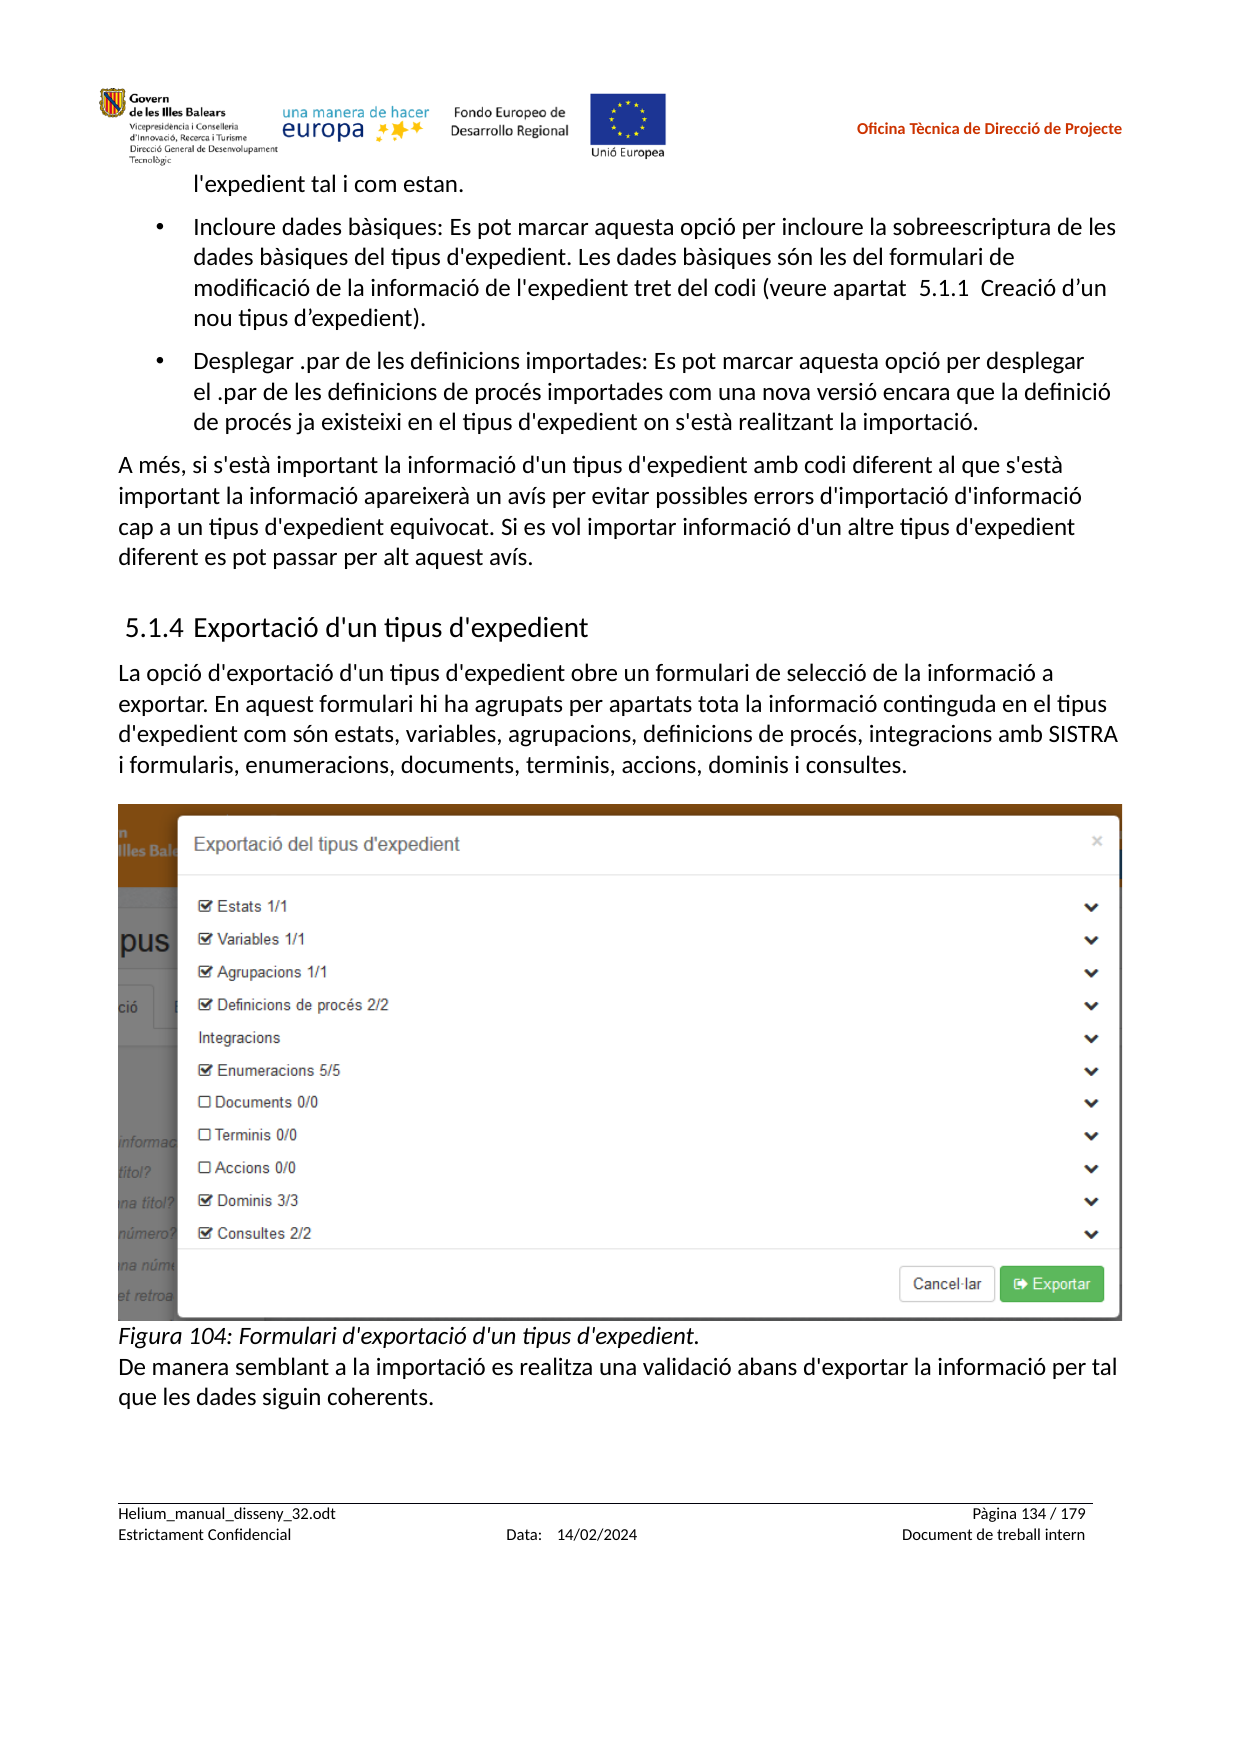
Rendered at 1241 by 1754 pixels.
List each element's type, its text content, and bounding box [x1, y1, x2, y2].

text A més, si s'està important la informació d'un tipus d'expedient amb codi diferent al que s'està important la informació apareixerà un avís per evitar possibles errors d'importació d'informació cap a un tipus d'expedient equivocat. Si es vol importar informació d'un altre tipus d'expedient diferent es pot passar per alt aquest avís. [118, 449, 1122, 572]
text De manera semblant a la importació es realitza una validació abans d'exportar la informació per tal que les dades siguin coherents. [118, 1351, 1122, 1412]
picture [99, 87, 668, 166]
list Incloure dades bàsiques: Es pot marcar aquesta opció per incloure la sobreescriptura de les dades bàsiques del tipus d'expedient. Les dades bàsiques són les del formulari de modificació de la informació de l'expedient tret del codi (veure apartat 5.1.1 Creació d’un nou tipus d’expedient). [156, 211, 1122, 333]
picture [118, 804, 1123, 1321]
text La opció d'exportació d'un tipus d'expedient obre un formulari de selecció de la informació a exportar. En aquest formulari hi ha agrupats per apartats tota la informació continguda en el tipus d'expedient com són estats, variables, agrupacions, definicions de procés, integracions amb SISTRA i formularis, enumeracions, documents, terminis, accions, dominis i consultes. [118, 657, 1122, 779]
list l'expedient tal i com estan. [156, 168, 1122, 198]
list Desplegar .par de les definicions importades: Es pot marcar aquesta opció per desplegar el .par de les definicions de procés importades com una nova versió encara que la definició de procés ja existeixi en el tipus d'expedient on s'està realitzant la importació. [156, 346, 1122, 437]
subtitle Exportació d'un tipus d'expedient [118, 609, 1122, 645]
text Figura 104: Formulari d'exportació d'un tipus d'expedient. [118, 1321, 1122, 1351]
